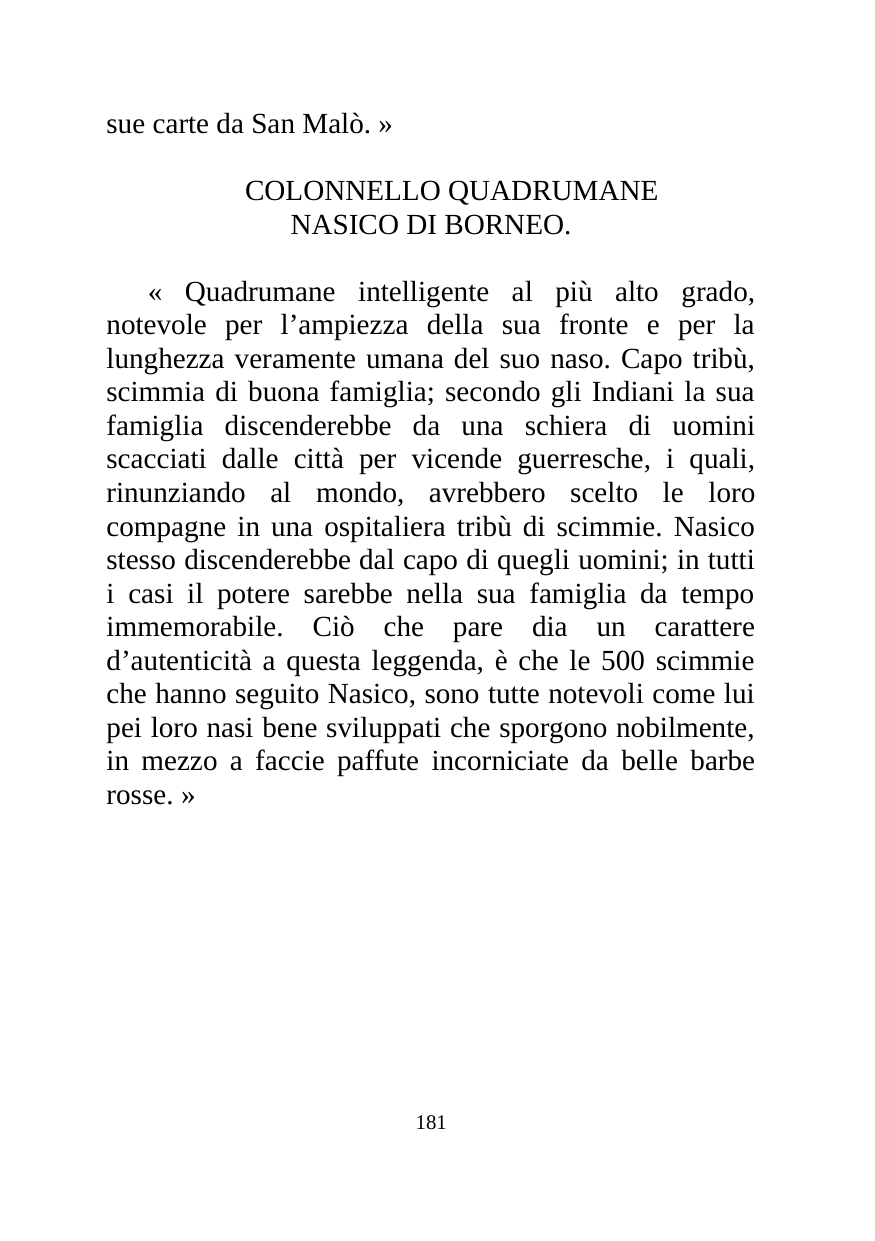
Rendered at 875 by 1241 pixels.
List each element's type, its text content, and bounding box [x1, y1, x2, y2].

text sue carte da San Malò. » [106, 106, 756, 140]
text COLONNELLO QUADRUMANE NASICO DI BORNEO. [106, 173, 756, 240]
text « Quadrumane intelligente al più alto grado, notevole per l’ampiezza della sua fronte e per la lunghezza veramente umana del suo naso. Capo tribù, scimmia di buona famiglia; secondo gli Indiani la sua famiglia discenderebbe da una schiera di uomini scacciati dalle città per vicende guerresche, i quali, rinunziando al mondo, avrebbero scelto le loro compagne in una ospitaliera tribù di scimmie. Nasico stesso discenderebbe dal capo di quegli uomini; in tutti i casi il potere sarebbe nella sua famiglia da tempo immemorabile. Ciò che pare dia un carattere d’autenticità a questa leggenda, è che le 500 scimmie che hanno seguito Nasico, sono tutte notevoli come lui pei loro nasi bene sviluppati che sporgono nobilmente, in mezzo a faccie paffute incorniciate da belle barbe rosse. » [106, 274, 756, 811]
